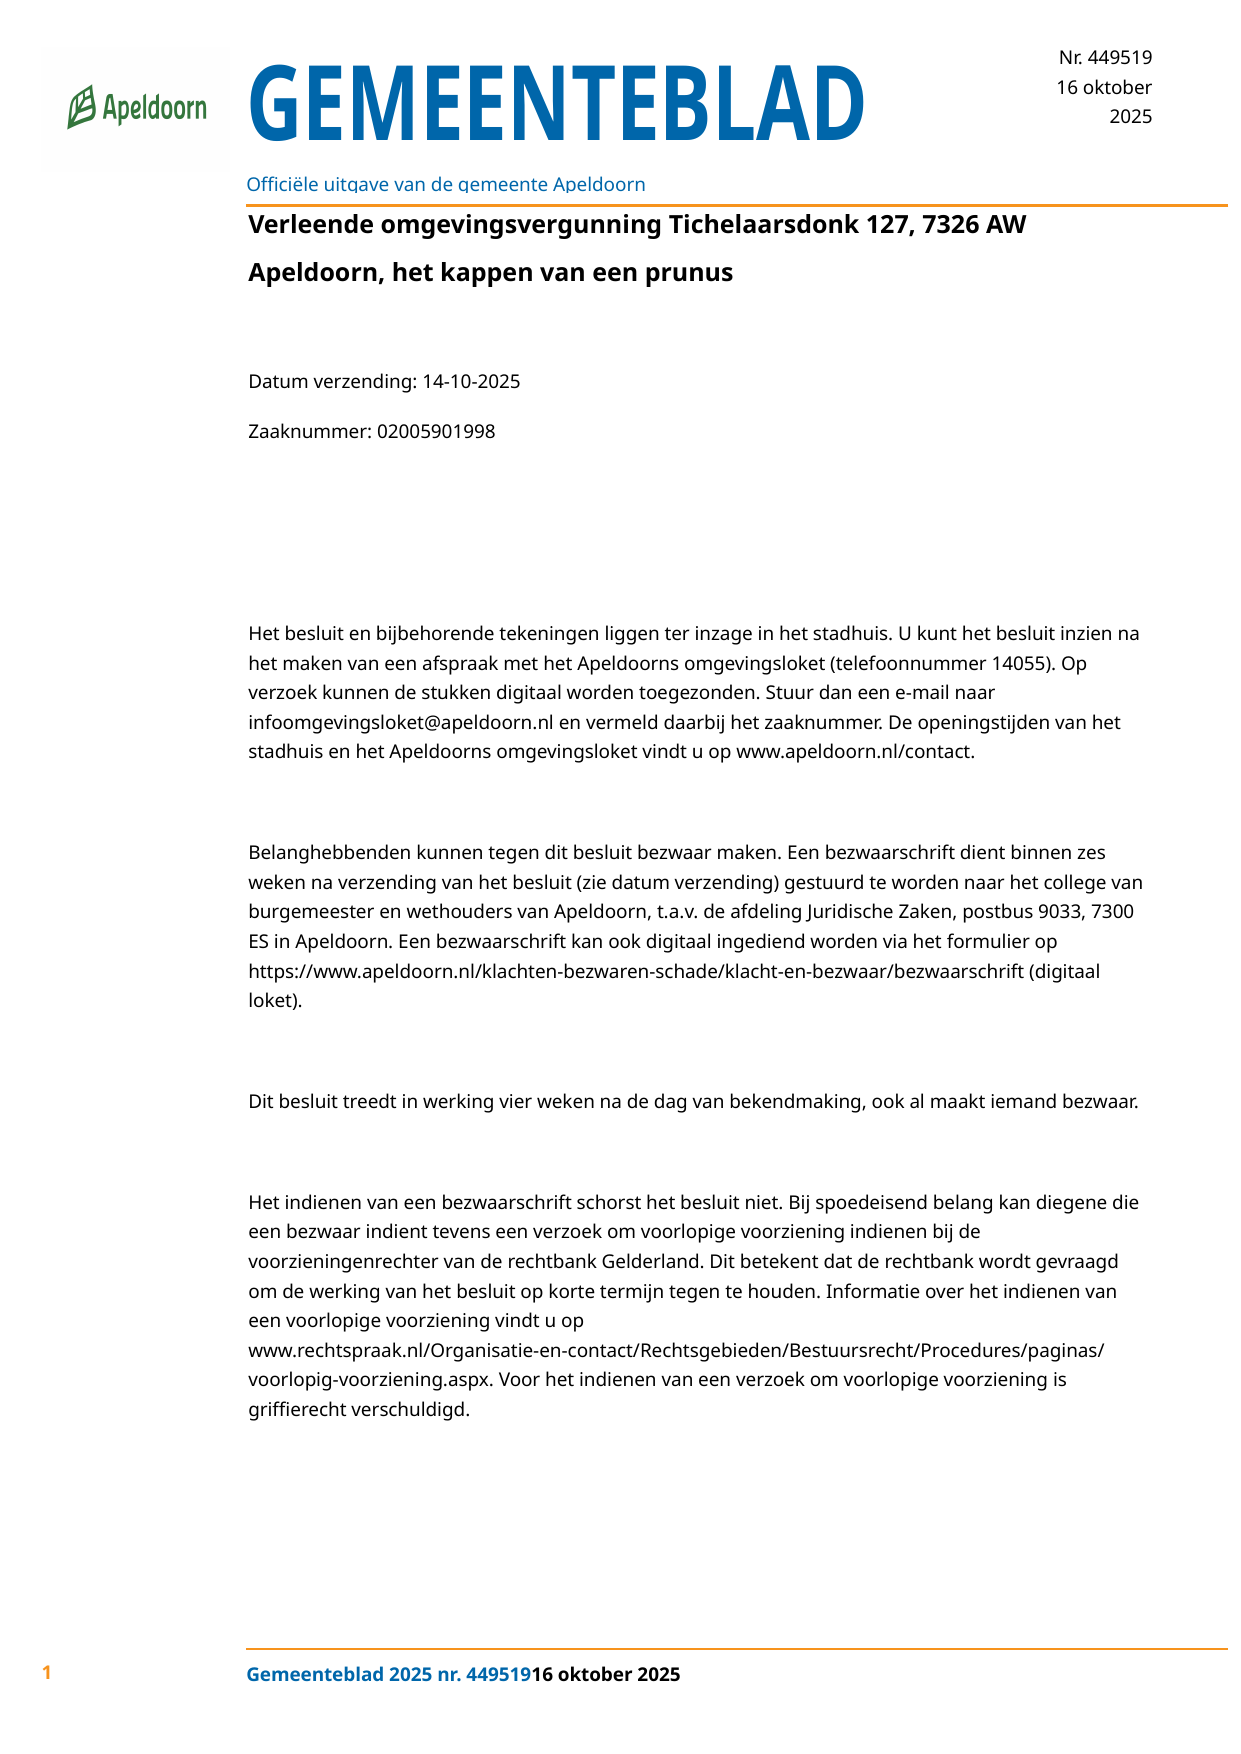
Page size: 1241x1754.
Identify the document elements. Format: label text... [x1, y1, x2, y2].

text Belanghebbenden kunnen tegen dit besluit bezwaar maken. Een bezwaarschrift dient binnen zes weken na verzending van het besluit (zie datum verzending) gestuurd te worden naar het college van burgemeester en wethouders van Apeldoorn, t.a.v. de afdeling Juridische Zaken, postbus 9033, 7300 ES in Apeldoorn. Een bezwaarschrift kan ook digitaal ingediend worden via het formulier op https://www.apeldoorn.nl/klachten-bezwaren-schade/klacht-en-bezwaar/bezwaarschrift (digitaal loket). [248, 839, 1152, 1013]
text Het indienen van een bezwaarschrift schorst het besluit niet. Bij spoedeisend belang kan diegene die een bezwaar indient tevens een verzoek om voorlopige voorziening indienen bij de voorzieningenrechter van de rechtbank Gelderland. Dit betekent dat de rechtbank wordt gevraagd om de werking van het besluit op korte termijn tegen te houden. Informatie over het indienen van een voorlopige voorziening vindt u op www.rechtspraak.nl/Organisatie-en-contact/Rechtsgebieden/Bestuursrecht/Procedures/paginas/voorlopig-voorziening.aspx. Voor het indienen van een verzoek om voorlopige voorziening is griffierecht verschuldigd. [248, 1189, 1152, 1422]
text Datum verzending: 14-10-2025 [248, 368, 1152, 394]
picture [41, 47, 231, 172]
text Verleende omgevingsvergunning Tichelaarsdonk 127, 7326 AW Apeldoorn, het kappen van een prunus [248, 207, 1152, 288]
text Het besluit en bijbehorende tekeningen liggen ter inzage in het stadhuis. U kunt het besluit inzien na het maken van een afspraak met het Apeldoorns omgevingsloket (telefoonnummer 14055). Op verzoek kunnen de stukken digitaal worden toegezonden. Stuur dan een e-mail naar infoomgevingsloket@apeldoorn.nl en vermeld daarbij het zaaknummer. De openingstijden van het stadhuis en het Apeldoorns omgevingsloket vindt u op www.apeldoorn.nl/contact. [248, 620, 1152, 764]
text Zaaknummer: 02005901998 [248, 419, 1152, 444]
text Dit besluit treedt in werking vier weken na de dag van bekendmaking, ook al maakt iemand bezwaar. [248, 1088, 1152, 1114]
